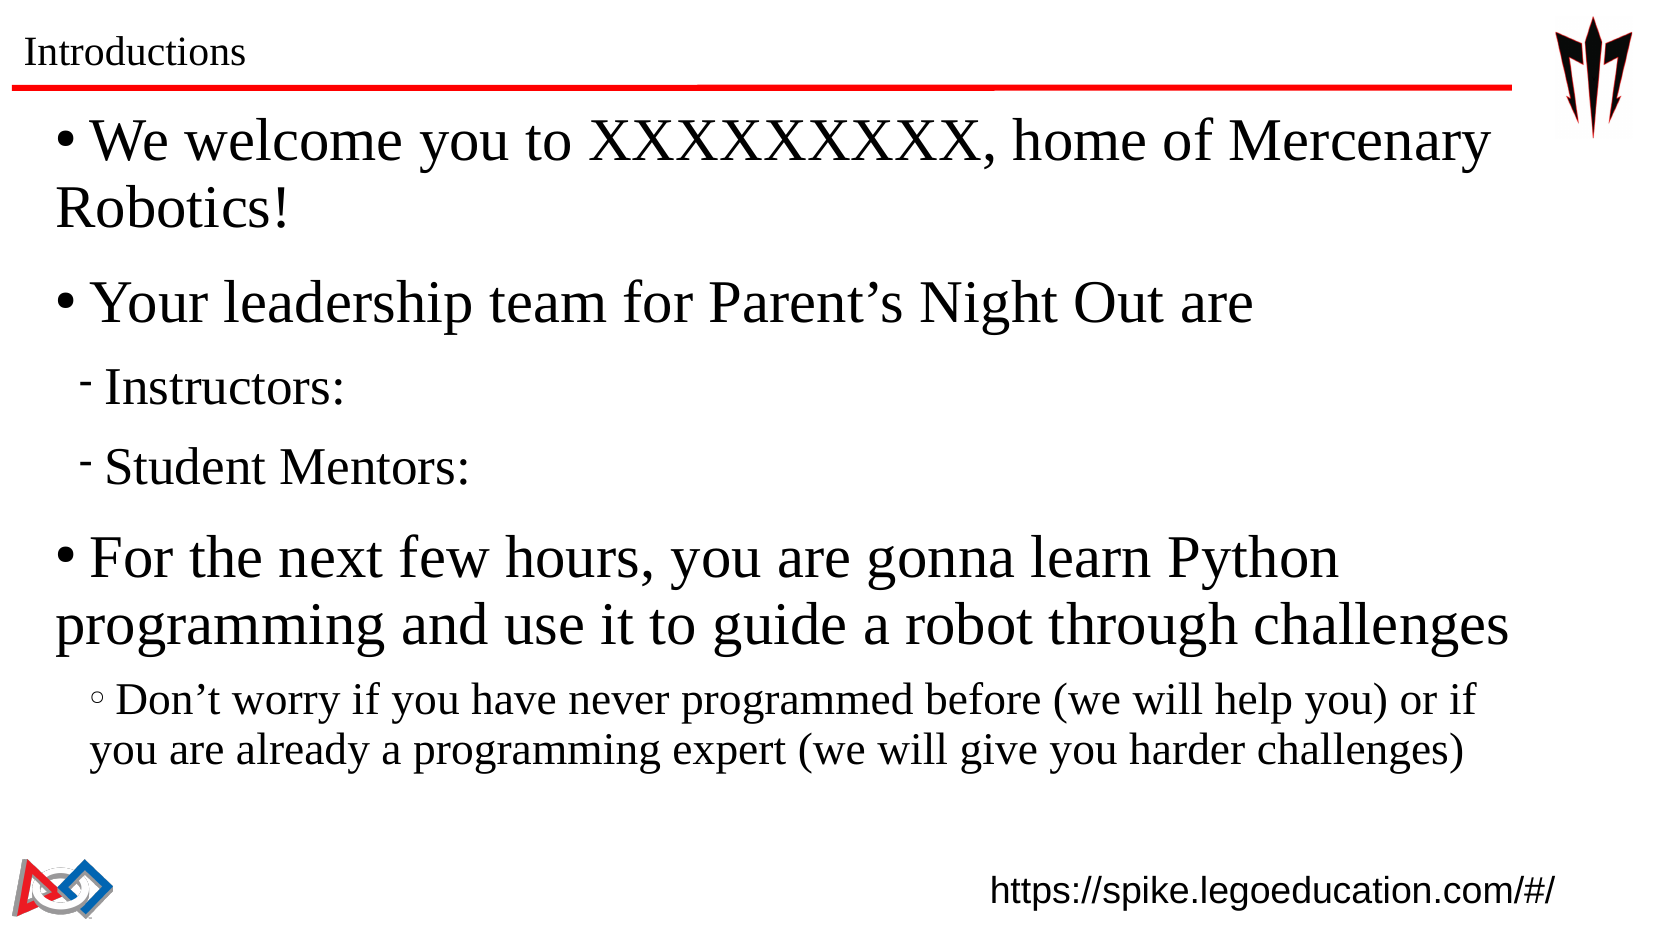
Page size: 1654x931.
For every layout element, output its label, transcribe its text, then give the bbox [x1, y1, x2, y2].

title Introductions [23, 13, 1512, 89]
picture [1555, 16, 1633, 139]
picture [12, 859, 113, 919]
list We welcome you to XXXXXXXXX, home of Mercenary Robotics! Your leadership team for Parent’s Night Out are Instructors: Student Mentors: For the next few hours, you are gonna learn Python programming and use it to guide a robot through challenges Don’t worry if you have never programmed before (we will help you) or if you are already a programming expert (we will give you harder challenges) [55, 106, 1538, 826]
text_box https://spike.legoeducation.com/#/ [975, 862, 1571, 920]
